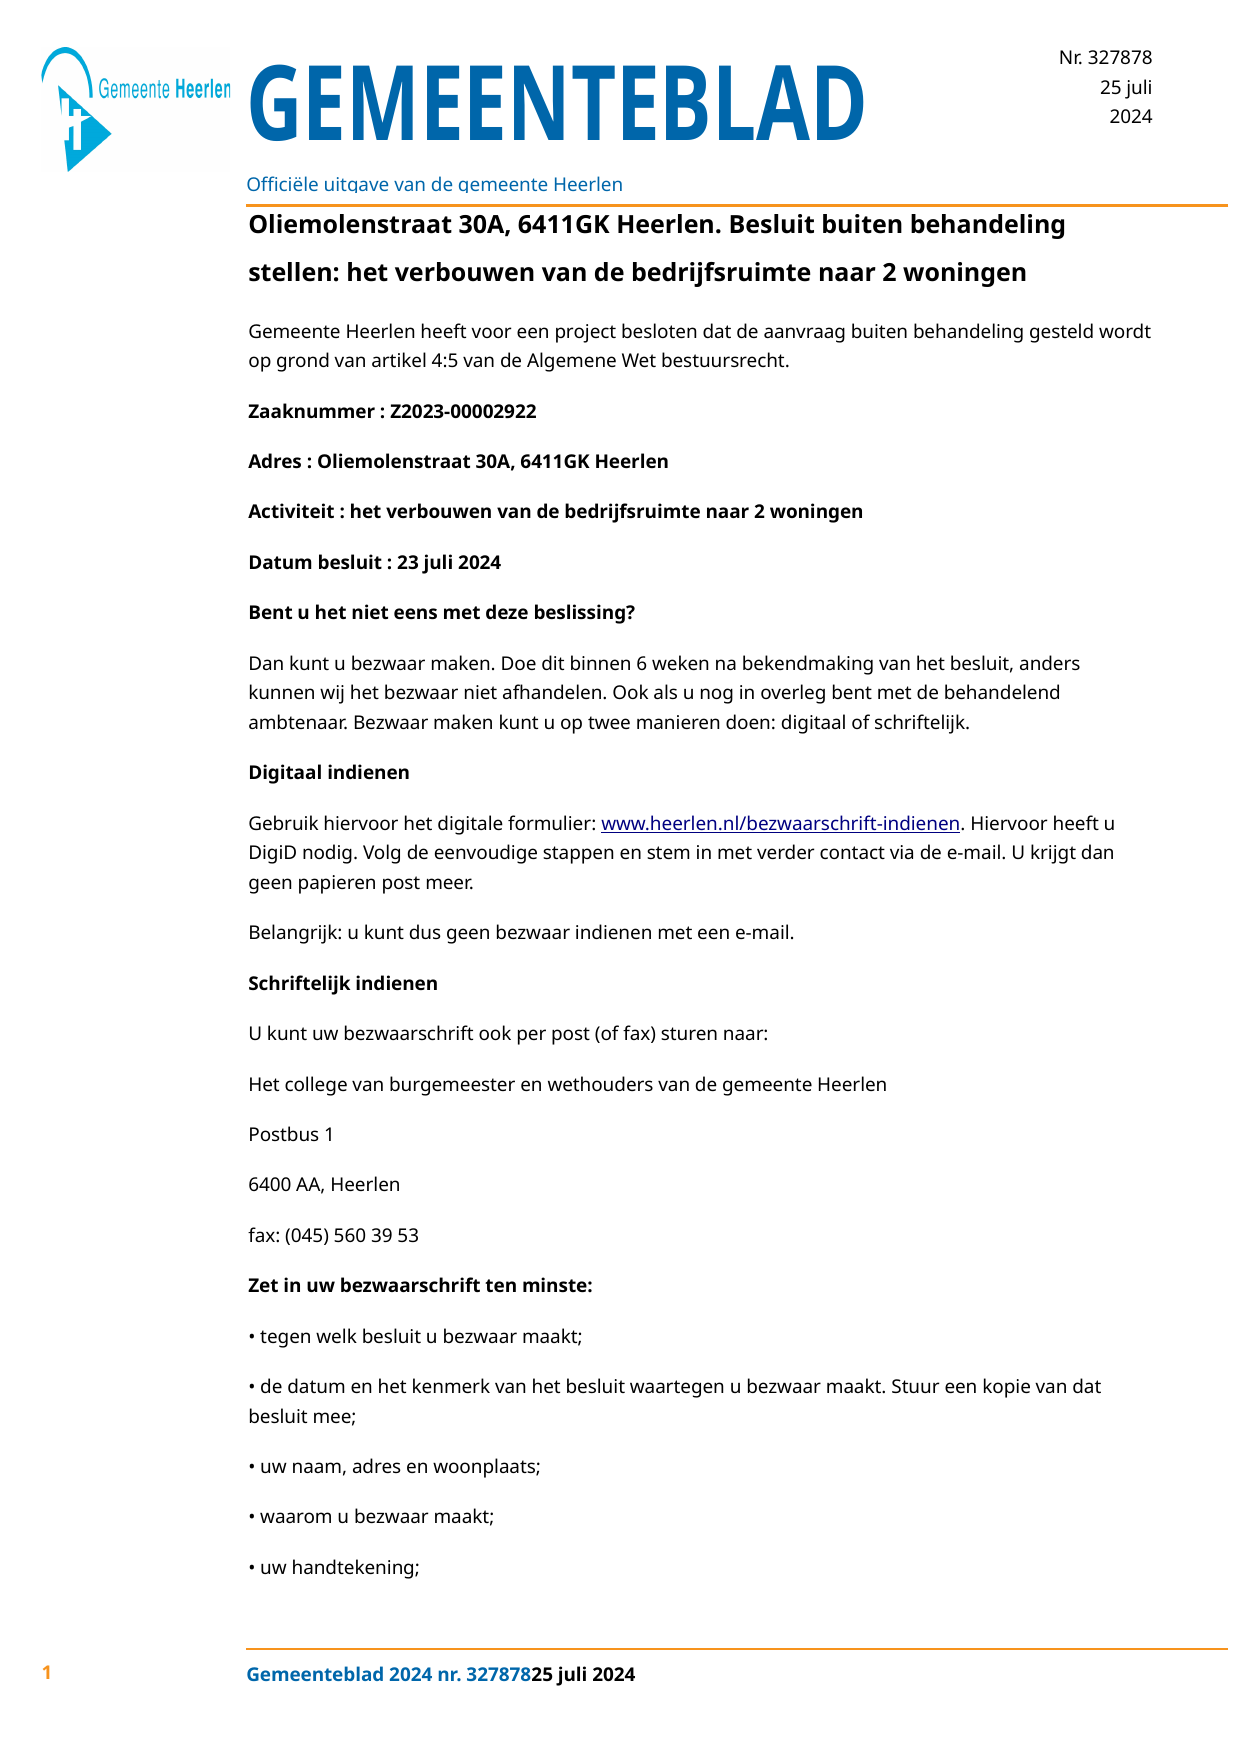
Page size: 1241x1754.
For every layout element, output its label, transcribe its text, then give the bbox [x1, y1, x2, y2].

text Digitaal indienen [248, 759, 1152, 785]
text U kunt uw bezwaarschrift ook per post (of fax) sturen naar: [248, 1020, 1152, 1046]
text • tegen welk besluit u bezwaar maakt; [248, 1323, 1152, 1349]
text Gemeente Heerlen heeft voor een project besloten dat de aanvraag buiten behandeling gesteld wordt op grond van artikel 4:5 van de Algemene Wet bestuursrecht. [248, 318, 1152, 373]
text Activiteit : het verbouwen van de bedrijfsruimte naar 2 woningen [248, 499, 1152, 524]
text Adres : Oliemolenstraat 30A, 6411GK Heerlen [248, 448, 1152, 474]
text Zaaknummer : Z2023-00002922 [248, 398, 1152, 424]
text Dan kunt u bezwaar maken. Doe dit binnen 6 weken na bekendmaking van het besluit, anders kunnen wij het bezwaar niet afhandelen. Ook als u nog in overleg bent met de behandelend ambtenaar. Bezwaar maken kunt u op twee manieren doen: digitaal of schriftelijk. [248, 650, 1152, 735]
text • uw naam, adres en woonplaats; [248, 1453, 1152, 1479]
text Postbus 1 [248, 1121, 1152, 1147]
text fax: (045) 560 39 53 [248, 1222, 1152, 1248]
text 6400 AA, Heerlen [248, 1172, 1152, 1197]
text Datum besluit : 23 juli 2024 [248, 549, 1152, 575]
text • uw handtekening; [248, 1554, 1152, 1580]
text Gebruik hiervoor het digitale formulier: www.heerlen.nl/bezwaarschrift-indienen. Hiervoor heeft u DigiD nodig. Volg de eenvoudige stappen en stem in met verder contact via de e-mail. U krijgt dan geen papieren post meer. [248, 810, 1152, 895]
text • waarom u bezwaar maakt; [248, 1504, 1152, 1529]
picture [41, 47, 231, 172]
text Bent u het niet eens met deze beslissing? [248, 599, 1152, 625]
text Oliemolenstraat 30A, 6411GK Heerlen. Besluit buiten behandeling stellen: het verbouwen van de bedrijfsruimte naar 2 woningen [248, 207, 1152, 288]
text Schriftelijk indienen [248, 970, 1152, 996]
text • de datum en het kenmerk van het besluit waartegen u bezwaar maakt. Stuur een kopie van dat besluit mee; [248, 1373, 1152, 1429]
text Zet in uw bezwaarschrift ten minste: [248, 1272, 1152, 1298]
text Belangrijk: u kunt dus geen bezwaar indienen met een e-mail. [248, 919, 1152, 945]
text Het college van burgemeester en wethouders van de gemeente Heerlen [248, 1071, 1152, 1097]
picture [41, 47, 59, 70]
